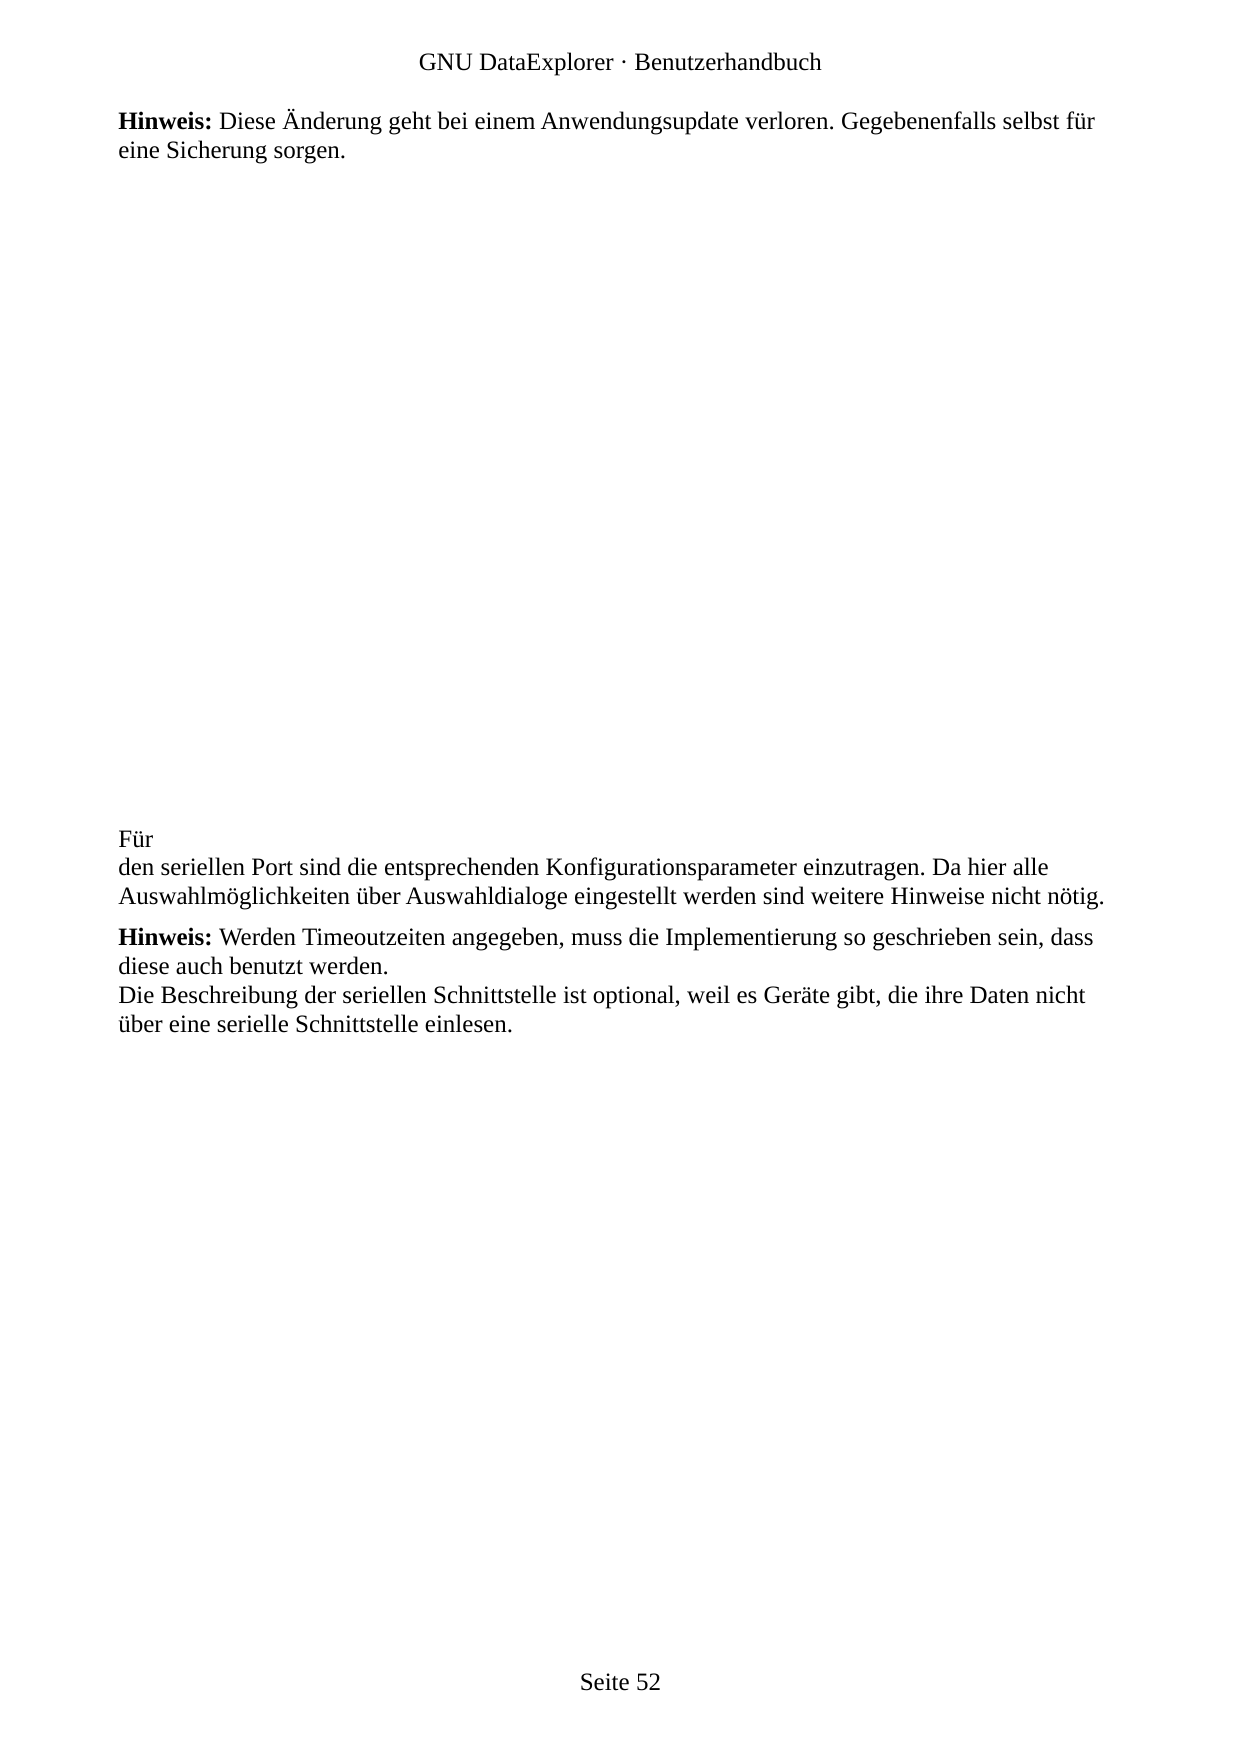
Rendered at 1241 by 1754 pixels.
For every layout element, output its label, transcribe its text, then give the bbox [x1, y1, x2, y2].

text Hinweis: Werden Timeoutzeiten angegeben, muss die Implementierung so geschrieben sein, dass diese auch benutzt werden. Die Beschreibung der seriellen Schnittstelle ist optional, weil es Geräte gibt, die ihre Daten nicht über eine serielle Schnittstelle einlesen. [118, 922, 1122, 1037]
text Für den seriellen Port sind die entsprechenden Konfigurationsparameter einzutragen. Da hier alle Auswahlmöglichkeiten über Auswahldialoge eingestellt werden sind weitere Hinweise nicht nötig. [118, 824, 1122, 910]
text Hinweis: Diese Änderung geht bei einem Anwendungsupdate verloren. Gegebenenfalls selbst für eine Sicherung sorgen. [118, 106, 1122, 192]
